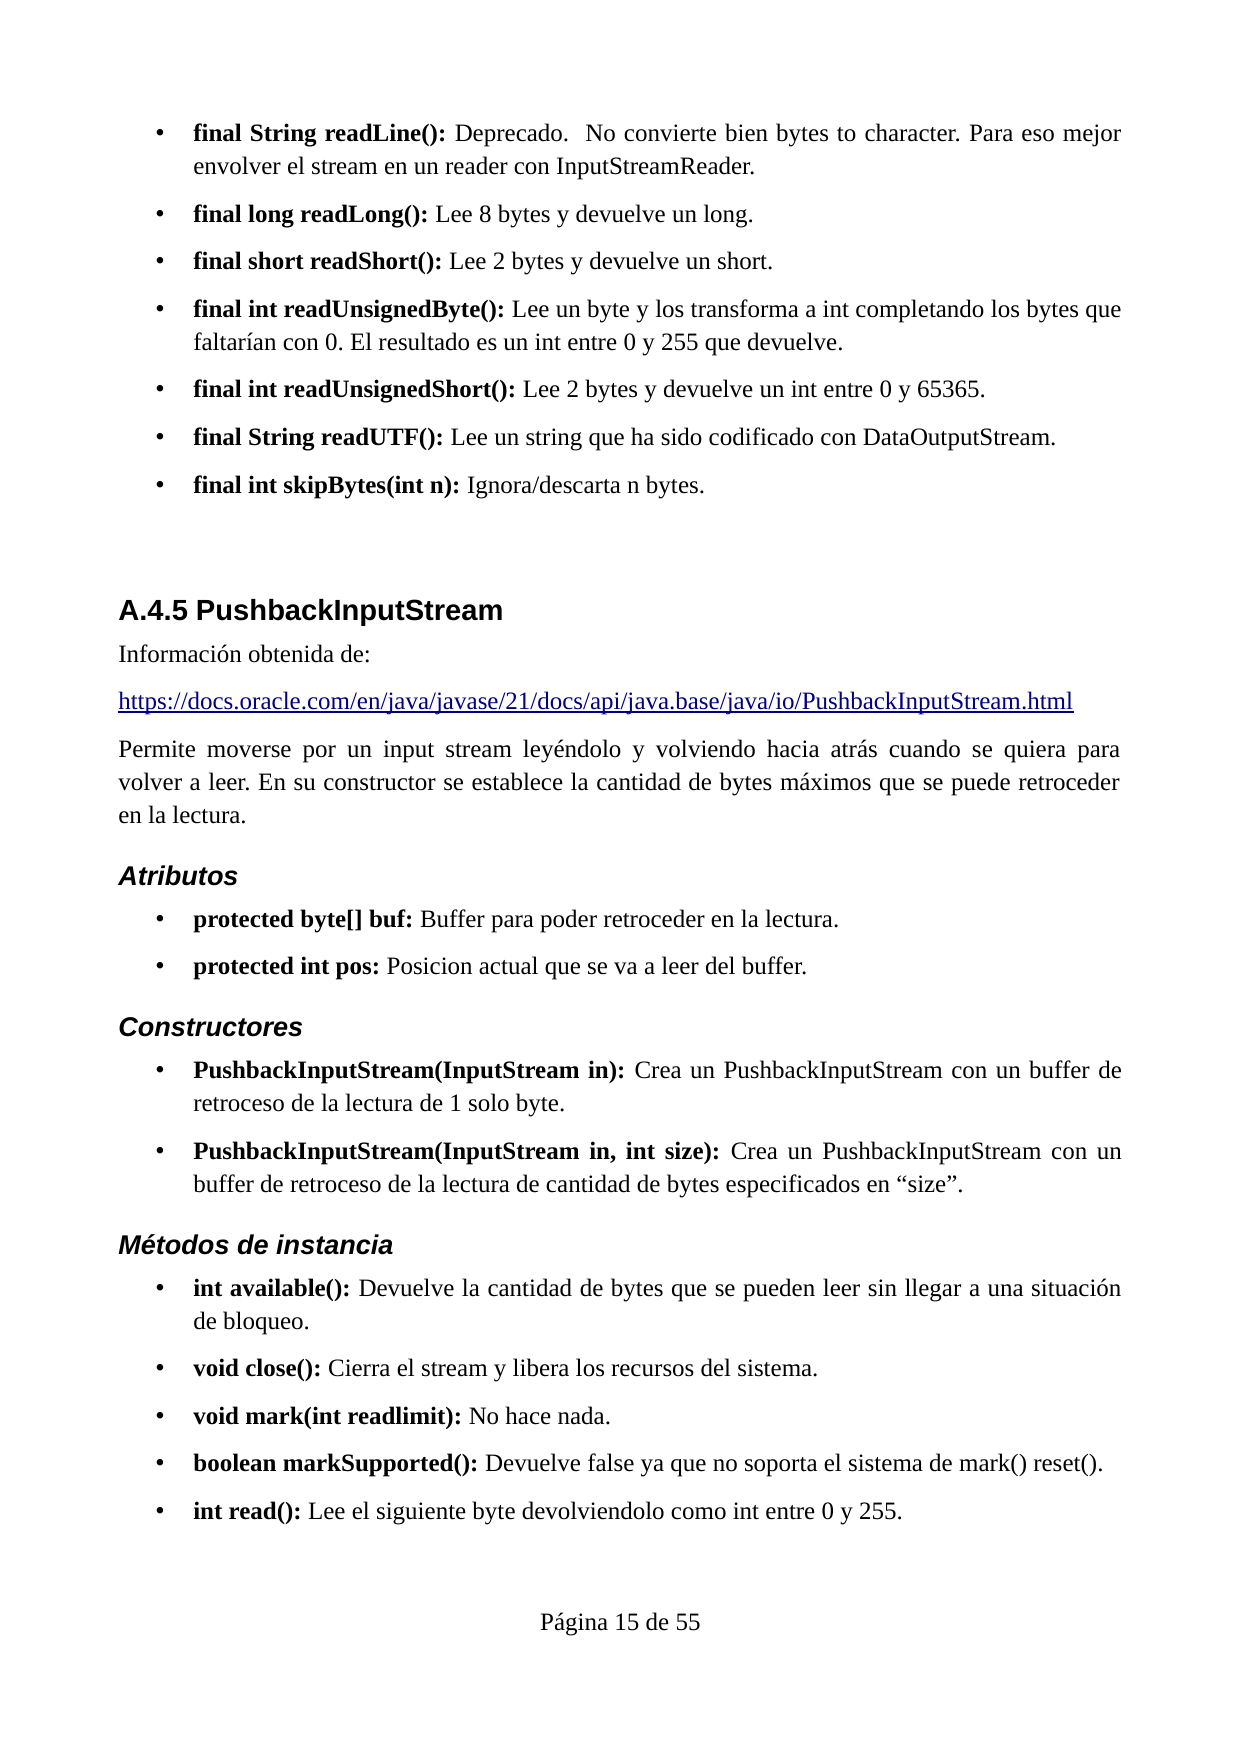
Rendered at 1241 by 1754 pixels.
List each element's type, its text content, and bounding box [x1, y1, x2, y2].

text https://docs.oracle.com/en/java/javase/21/docs/api/java.base/java/io/PushbackInputStream.html [118, 686, 1122, 715]
list final String readUTF(): Lee un string que ha sido codificado con DataOutputStream. [156, 422, 1122, 451]
list protected int pos: Posicion actual que se va a leer del buffer. [156, 951, 1122, 980]
list final long readLong(): Lee 8 bytes y devuelve un long. [156, 199, 1122, 227]
list PushbackInputStream(InputStream in): Crea un PushbackInputStream con un buffer de retroceso de la lectura de 1 solo byte. [156, 1055, 1122, 1117]
subtitle Métodos de instancia [118, 1229, 1122, 1260]
list final int readUnsignedByte(): Lee un byte y los transforma a int completando los bytes que faltarían con 0. El resultado es un int entre 0 y 255 que devuelve. [156, 294, 1122, 356]
list final int skipBytes(int n): Ignora/descarta n bytes. [156, 470, 1122, 498]
list PushbackInputStream(InputStream in, int size): Crea un PushbackInputStream con un buffer de retroceso de la lectura de cantidad de bytes especificados en “size”. [156, 1136, 1122, 1198]
list void mark(int readlimit): No hace nada. [156, 1401, 1122, 1430]
subtitle Atributos [118, 860, 1122, 891]
list protected byte[] buf: Buffer para poder retroceder en la lectura. [156, 904, 1122, 932]
list int available(): Devuelve la cantidad de bytes que se pueden leer sin llegar a una situación de bloqueo. [156, 1273, 1122, 1334]
list void close(): Cierra el stream y libera los recursos del sistema. [156, 1353, 1122, 1382]
text Permite moverse por un input stream leyéndolo y volviendo hacia atrás cuando se quiera para volver a leer. En su constructor se establece la cantidad de bytes máximos que se puede retroceder en la lectura. [118, 734, 1122, 829]
list final short readShort(): Lee 2 bytes y devuelve un short. [156, 246, 1122, 275]
list boolean markSupported(): Devuelve false ya que no soporta el sistema de mark() reset(). [156, 1448, 1122, 1477]
subtitle Constructores [118, 1011, 1122, 1043]
list final String readLine(): Deprecado. No convierte bien bytes to character. Para eso mejor envolver el stream en un reader con InputStreamReader. [156, 118, 1122, 180]
text Información obtenida de: [118, 639, 1122, 667]
subtitle A.4.5 PushbackInputStream [118, 593, 1122, 626]
list int read(): Lee el siguiente byte devolviendolo como int entre 0 y 255. [156, 1496, 1122, 1525]
list final int readUnsignedShort(): Lee 2 bytes y devuelve un int entre 0 y 65365. [156, 374, 1122, 403]
